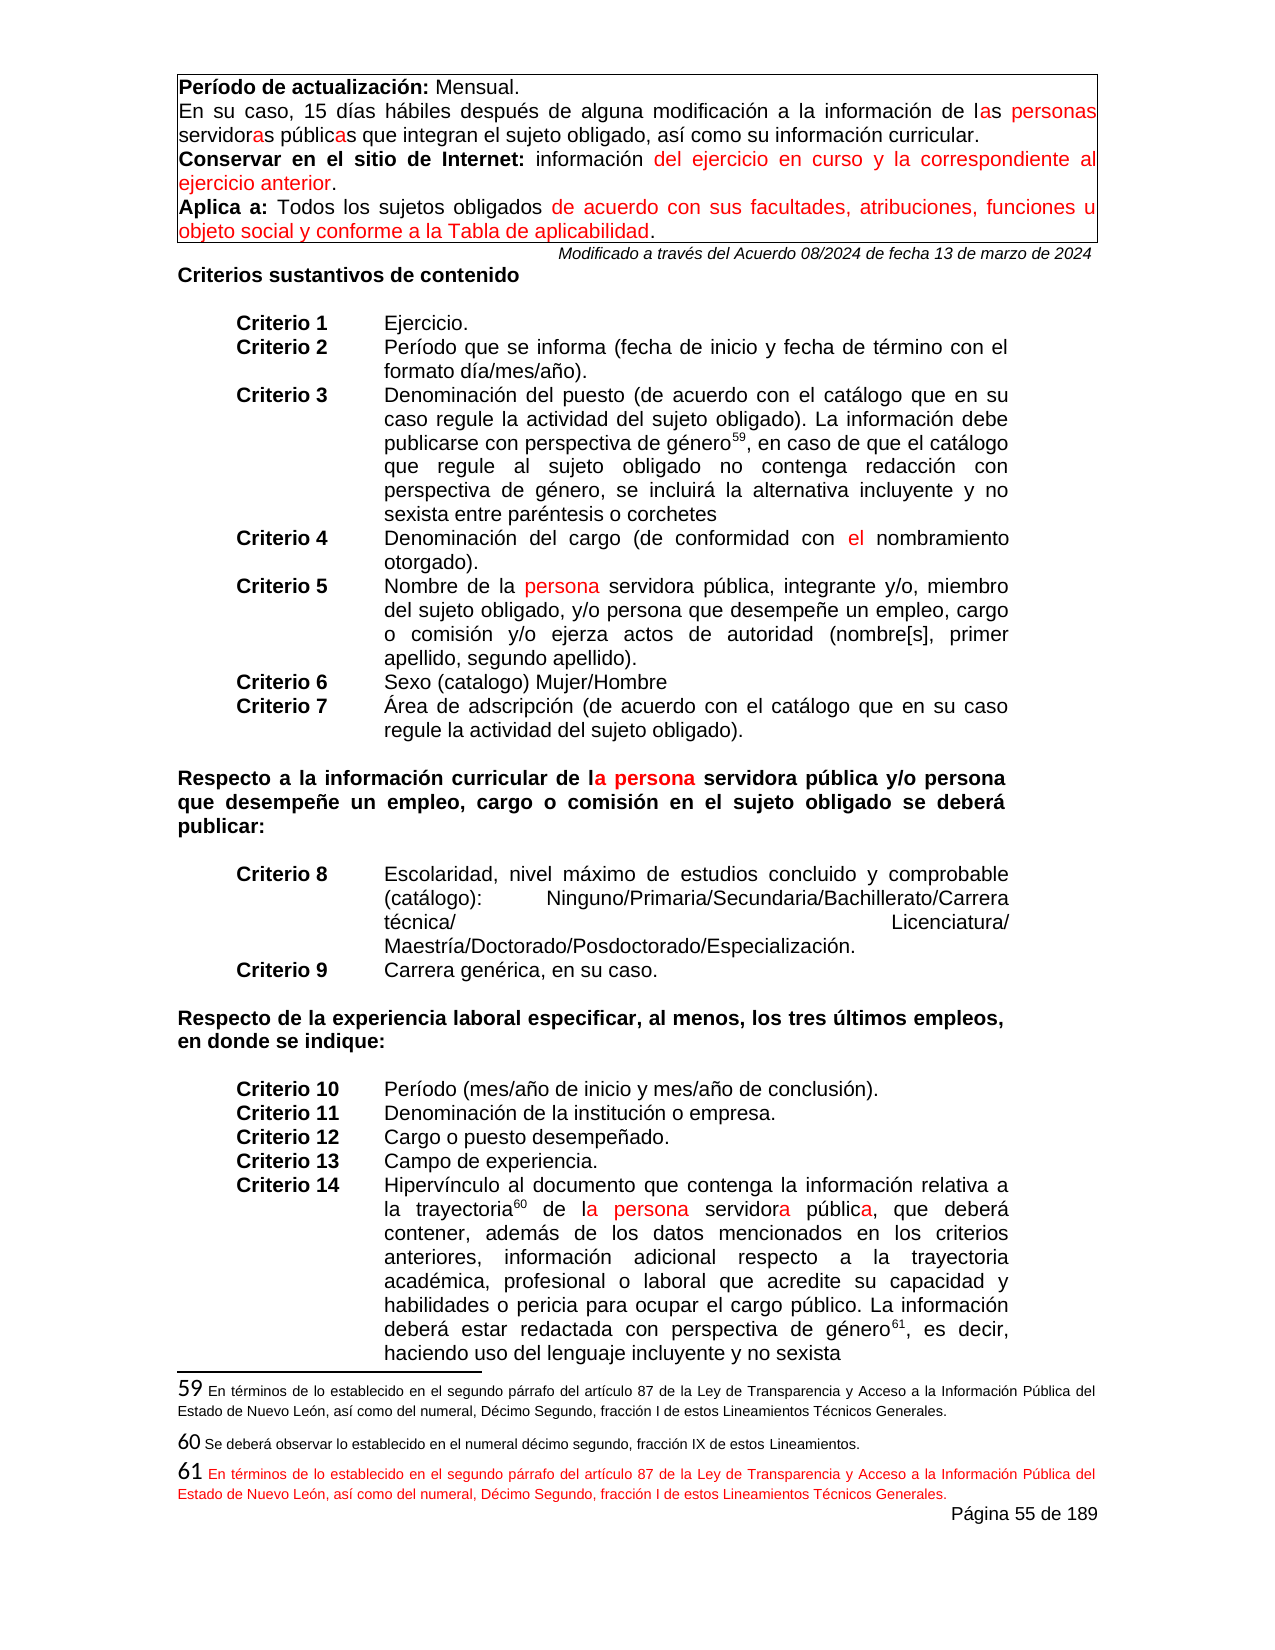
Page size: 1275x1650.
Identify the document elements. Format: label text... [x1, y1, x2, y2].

text Respecto a la información curricular de la persona servidora pública y/o persona que desempeñe un empleo, cargo o comisión en el sujeto obligado se deberá publicar: [177, 766, 1006, 838]
text Criterio 12 Cargo o puesto desempeñado. [236, 1125, 1009, 1149]
text Criterio 13 Campo de experiencia. [236, 1149, 1009, 1173]
text Criterios sustantivos de contenido [177, 263, 1009, 287]
text Criterio 1 Ejercicio. [236, 311, 1009, 334]
text Modificado a través del Acuerdo 08/2024 de fecha 13 de marzo de 2024 [177, 243, 1098, 263]
text Criterio 14 Hipervínculo al documento que contenga la información relativa a la trayectoria de la persona servidora pública, que deberá contener, además de los datos mencionados en los criterios anteriores, información adicional respecto a la trayectoria académica, profesional o laboral que acredite su capacidad y habilidades o pericia para ocupar el cargo público. La información deberá estar redactada con perspectiva de género, es decir, haciendo uso del lenguaje incluyente y no sexista [236, 1173, 1009, 1365]
text Criterio 4 Denominación del cargo (de conformidad con el nombramiento otorgado). [236, 526, 1009, 574]
text En su caso, 15 días hábiles después de alguna modificación a la información de las personas servidoras públicas que integran el sujeto obligado, así como su información curricular. [178, 98, 1097, 146]
text Criterio 9 Carrera genérica, en su caso. [236, 957, 1009, 981]
text Criterio 2 Período que se informa (fecha de inicio y fecha de término con el formato día/mes/año). [236, 334, 1009, 382]
text En términos de lo establecido en el segundo párrafo del artículo 87 de la Ley de Transparencia y Acceso a la Información Pública del Estado de Nuevo León, así como del numeral, Décimo Segundo, fracción I de estos Lineamientos Técnicos Generales. [177, 1455, 1098, 1502]
text Criterio 6 Sexo (catalogo) Mujer/Hombre [236, 670, 1009, 694]
text Criterio 3 Denominación del puesto (de acuerdo con el catálogo que en su caso regule la actividad del sujeto obligado). La información debe publicarse con perspectiva de género, en caso de que el catálogo que regule al sujeto obligado no contenga redacción con perspectiva de género, se incluirá la alternativa incluyente y no sexista entre paréntesis o corchetes [236, 382, 1009, 526]
text Período de actualización: Mensual. [178, 75, 1097, 98]
text Conservar en el sitio de Internet: información del ejercicio en curso y la correspondiente al ejercicio anterior. [178, 146, 1097, 193]
text Criterio 5 Nombre de la persona servidora pública, integrante y/o, miembro del sujeto obligado, y/o persona que desempeñe un empleo, cargo o comisión y/o ejerza actos de autoridad (nombre[s], primer apellido, segundo apellido). [236, 574, 1009, 670]
text Criterio 8 Escolaridad, nivel máximo de estudios concluido y comprobable (catálogo): Ninguno/Primaria/Secundaria/Bachillerato/Carrera técnica/ Licenciatura/ Maestría/Doctorado/Posdoctorado/Especialización. [236, 862, 1009, 957]
text En términos de lo establecido en el segundo párrafo del artículo 87 de la Ley de Transparencia y Acceso a la Información Pública del Estado de Nuevo León, así como del numeral, Décimo Segundo, fracción I de estos Lineamientos Técnicos Generales. [177, 1372, 1098, 1419]
list Se deberá observar lo establecido en el numeral décimo segundo, fracción IX de estos Lineamientos. [177, 1427, 1098, 1455]
text Criterio 10 Período (mes/año de inicio y mes/año de conclusión). [236, 1077, 1009, 1101]
text Aplica a: Todos los sujetos obligados de acuerdo con sus facultades, atribuciones, funciones u objeto social y conforme a la Tabla de aplicabilidad. [178, 193, 1097, 242]
text Criterio 11 Denominación de la institución o empresa. [236, 1101, 1009, 1125]
text Criterio 7 Área de adscripción (de acuerdo con el catálogo que en su caso regule la actividad del sujeto obligado). [236, 694, 1009, 742]
text Respecto de la experiencia laboral especificar, al menos, los tres últimos empleos, en donde se indique: [177, 1005, 1006, 1053]
